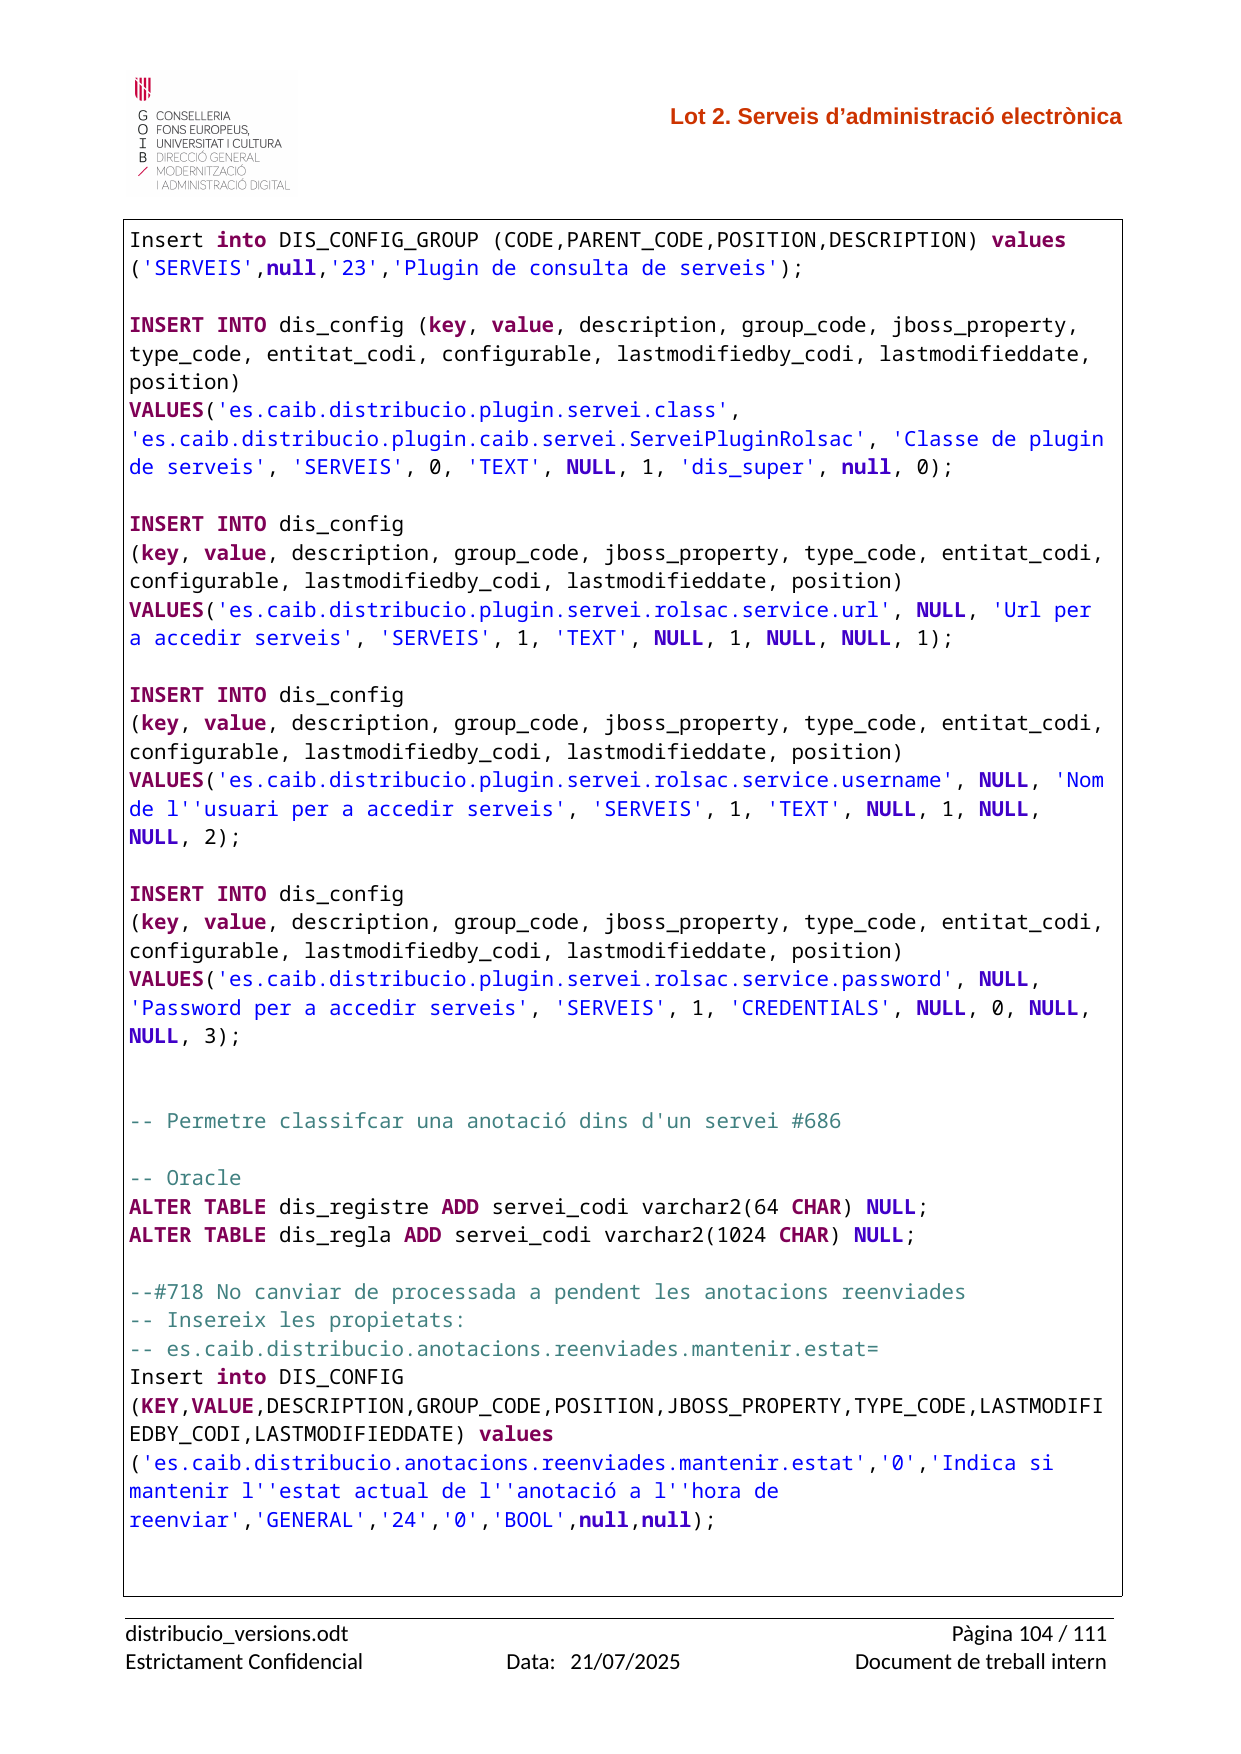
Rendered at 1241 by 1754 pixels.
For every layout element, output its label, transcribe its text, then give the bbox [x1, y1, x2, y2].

picture [126, 70, 299, 197]
table_header Insert into DIS_CONFIG_GROUP (CODE,PARENT_CODE,POSITION,DESCRIPTION) values ('SERVEIS',null,'23','Plugin de consulta de serveis'); INSERT INTO dis_config (key, value, description, group_code, jboss_property, type_code, entitat_codi, configurable, lastmodifiedby_codi, lastmodifieddate, position) VALUES('es.caib.distribucio.plugin.servei.class', 'es.caib.distribucio.plugin.caib.servei.ServeiPluginRolsac', 'Classe de plugin de serveis', 'SERVEIS', 0, 'TEXT', NULL, 1, 'dis_super', null, 0); INSERT INTO dis_config (key, value, description, group_code, jboss_property, type_code, entitat_codi, configurable, lastmodifiedby_codi, lastmodifieddate, position) VALUES('es.caib.distribucio.plugin.servei.rolsac.service.url', NULL, 'Url per a accedir serveis', 'SERVEIS', 1, 'TEXT', NULL, 1, NULL, NULL, 1); INSERT INTO dis_config (key, value, description, group_code, jboss_property, type_code, entitat_codi, configurable, lastmodifiedby_codi, lastmodifieddate, position) VALUES('es.caib.distribucio.plugin.servei.rolsac.service.username', NULL, 'Nom de l''usuari per a accedir serveis', 'SERVEIS', 1, 'TEXT', NULL, 1, NULL, NULL, 2); INSERT INTO dis_config (key, value, description, group_code, jboss_property, type_code, entitat_codi, configurable, lastmodifiedby_codi, lastmodifieddate, position) VALUES('es.caib.distribucio.plugin.servei.rolsac.service.password', NULL, 'Password per a accedir serveis', 'SERVEIS', 1, 'CREDENTIALS', NULL, 0, NULL, NULL, 3); -- Permetre classifcar una anotació dins d'un servei #686 -- Oracle ALTER TABLE dis_registre ADD servei_codi varchar2(64 CHAR) NULL; ALTER TABLE dis_regla ADD servei_codi varchar2(1024 CHAR) NULL; --#718 No canviar de processada a pendent les anotacions reenviades -- Insereix les propietats: -- es.caib.distribucio.anotacions.reenviades.mantenir.estat= Insert into DIS_CONFIG (KEY,VALUE,DESCRIPTION,GROUP_CODE,POSITION,JBOSS_PROPERTY,TYPE_CODE,LASTMODIFIEDBY_CODI,LASTMODIFIEDDATE) values ('es.caib.distribucio.anotacions.reenviades.mantenir.estat','0','Indica si mantenir l''estat actual de l''anotació a l''hora de reenviar','GENERAL','24','0','BOOL',null,null); [124, 220, 1122, 1596]
